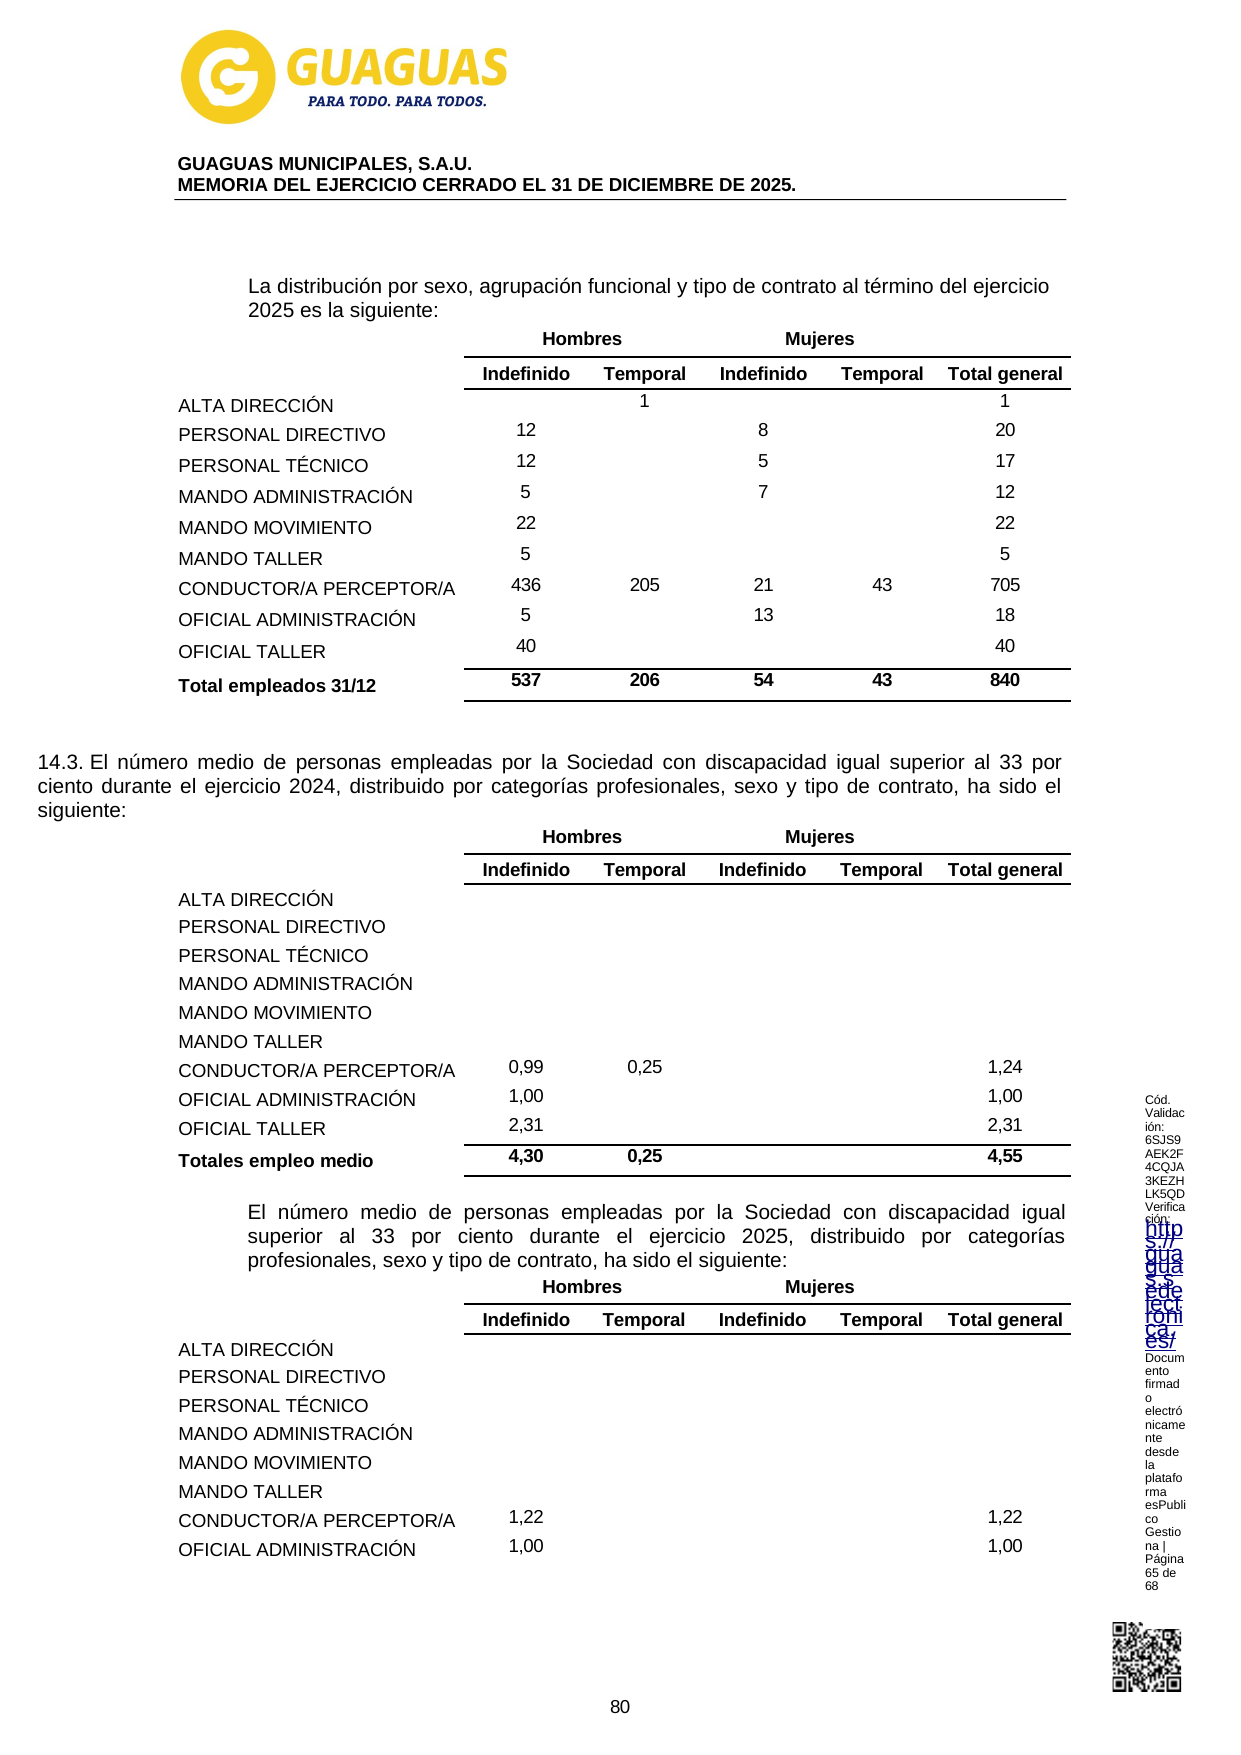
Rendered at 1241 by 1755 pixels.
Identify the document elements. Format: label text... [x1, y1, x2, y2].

table_cell [824, 1146, 936, 1174]
table_cell [587, 1449, 703, 1477]
table_cell [703, 1391, 824, 1420]
table_header Temporal [587, 358, 703, 388]
table_cell PERSONAL DIRECTIVO [173, 1362, 464, 1391]
table_header [173, 853, 464, 883]
table_cell 5 [936, 541, 1071, 572]
table_cell 21 [703, 572, 824, 602]
table_cell [824, 390, 936, 417]
table_cell [824, 633, 936, 668]
table_cell Total empleados 31/12 [173, 668, 464, 700]
table_cell [464, 1420, 587, 1448]
table_cell [703, 541, 824, 572]
table_cell PERSONAL DIRECTIVO [173, 417, 464, 448]
table_cell [824, 970, 936, 999]
table_cell 205 [587, 572, 703, 602]
table_cell [703, 912, 824, 941]
table_cell 4,30 [464, 1146, 587, 1174]
table_cell [703, 970, 824, 999]
table_cell 20 [936, 417, 1071, 448]
table_cell [703, 1449, 824, 1477]
table_cell 7 [703, 479, 824, 510]
text Hombres Mujeres [542, 1275, 1143, 1297]
table_cell MANDO MOVIMIENTO [173, 1449, 464, 1477]
table_cell MANDO MOVIMIENTO [173, 510, 464, 541]
table_cell [464, 1362, 587, 1391]
table_header Temporal [824, 358, 936, 388]
table_cell OFICIAL ADMINISTRACIÓN [173, 602, 464, 633]
table_cell 0,25 [587, 1146, 703, 1174]
table_cell [587, 602, 703, 633]
table_cell 1,00 [464, 1084, 587, 1112]
table_cell [587, 633, 703, 668]
table_cell [824, 448, 936, 479]
table_cell [703, 390, 824, 417]
table_cell [824, 417, 936, 448]
table_cell [824, 1113, 936, 1144]
table_header Temporal [587, 1305, 703, 1333]
table_cell [824, 912, 936, 941]
table_cell [824, 1084, 936, 1112]
table_cell 0,99 [464, 1028, 587, 1083]
table_cell [824, 1335, 936, 1362]
table_cell 1,24 [936, 1028, 1071, 1083]
table_cell ALTA DIRECCIÓN [173, 1333, 464, 1362]
table_cell 18 [936, 602, 1071, 633]
table_cell [703, 1362, 824, 1391]
table_cell [936, 885, 1071, 912]
table_header Total general [936, 358, 1071, 388]
text Hombres Mujeres [542, 825, 1203, 847]
table_cell [464, 1391, 587, 1420]
table_header Indefinido [703, 855, 824, 883]
table_header Temporal [824, 855, 936, 883]
table_cell 705 [936, 572, 1071, 602]
table_cell OFICIAL TALLER [173, 633, 464, 668]
text El número medio de personas empleadas por la Sociedad con discapacidad igual superior al 33 por ciento durante el ejercicio 2025, distribuido por categorías profesionales, sexo y tipo de contrato, ha sido el siguiente: [247, 1199, 1066, 1271]
table_cell [936, 1449, 1071, 1477]
table_cell 1,22 [936, 1478, 1071, 1533]
text Verificación: https://guaguas.sedelectronica.es/ [1145, 1201, 1186, 1351]
table_cell 40 [936, 633, 1071, 668]
table_cell [824, 479, 936, 510]
table_cell [936, 1391, 1071, 1420]
table_cell [587, 510, 703, 541]
table_header Indefinido [464, 358, 587, 388]
table_cell [587, 970, 703, 999]
table_cell [464, 390, 587, 417]
table_cell [824, 510, 936, 541]
table_cell [587, 1335, 703, 1362]
table_cell [464, 1449, 587, 1477]
table_cell 12 [936, 479, 1071, 510]
table_cell [587, 417, 703, 448]
table_cell [703, 1335, 824, 1362]
table_cell [587, 1084, 703, 1112]
table_cell MANDO MOVIMIENTO [173, 999, 464, 1028]
table_cell CONDUCTOR/A PERCEPTOR/A [173, 572, 464, 602]
table_cell 40 [464, 633, 587, 668]
table_cell PERSONAL TÉCNICO [173, 448, 464, 479]
text Hombres Mujeres [542, 327, 1203, 349]
table_cell 5 [464, 541, 587, 572]
table_cell [824, 885, 936, 912]
table_cell 54 [703, 670, 824, 700]
table_cell [824, 941, 936, 970]
table_cell [824, 1420, 936, 1448]
text Documento firmado electrónicamente desde la plataforma esPublico Gestiona | Página 65 de 68 [1145, 1351, 1186, 1593]
table_header Total general [936, 855, 1071, 883]
table_header Indefinido [703, 1305, 824, 1333]
table_cell [936, 1420, 1071, 1448]
table_header Indefinido [464, 1305, 587, 1333]
table_cell [703, 999, 824, 1028]
table_cell [936, 1362, 1071, 1391]
table_cell 4,55 [936, 1146, 1071, 1174]
table_cell [464, 999, 587, 1028]
table_cell [936, 912, 1071, 941]
table_cell [464, 1335, 587, 1362]
table_cell ALTA DIRECCIÓN [173, 883, 464, 912]
table_cell [464, 885, 587, 912]
table_cell [824, 1362, 936, 1391]
table_cell 8 [703, 417, 824, 448]
table_cell 1,00 [936, 1084, 1071, 1112]
table_cell PERSONAL TÉCNICO [173, 941, 464, 970]
table_cell 2,31 [464, 1113, 587, 1144]
table_cell 12 [464, 448, 587, 479]
table_cell [824, 1449, 936, 1477]
table_cell [587, 885, 703, 912]
table_cell [587, 1362, 703, 1391]
table_cell OFICIAL TALLER [173, 1113, 464, 1144]
table_cell 840 [936, 670, 1071, 700]
table_header Temporal [587, 855, 703, 883]
text La distribución por sexo, agrupación funcional y tipo de contrato al término del ejercicio 2025 es la siguiente: [248, 274, 1067, 322]
table_cell MANDO ADMINISTRACIÓN [173, 479, 464, 510]
table_cell [587, 1478, 703, 1533]
table_cell OFICIAL ADMINISTRACIÓN [173, 1533, 464, 1562]
table_cell [703, 941, 824, 970]
table_cell [587, 479, 703, 510]
table_cell [464, 970, 587, 999]
table_header [173, 356, 464, 388]
table_cell [587, 912, 703, 941]
table_cell [936, 1335, 1071, 1362]
table_cell 1,22 [464, 1478, 587, 1533]
table_cell 22 [936, 510, 1071, 541]
text [1186, 1275, 1203, 1297]
table_cell 206 [587, 670, 703, 700]
table_cell [703, 1146, 824, 1174]
table_cell [824, 999, 936, 1028]
table_cell [703, 510, 824, 541]
table_header Temporal [824, 1305, 936, 1333]
table_cell MANDO TALLER CONDUCTOR/A PERCEPTOR/A [173, 1028, 464, 1083]
table_cell [587, 1420, 703, 1448]
table_cell 5 [703, 448, 824, 479]
table_cell MANDO TALLER CONDUCTOR/A PERCEPTOR/A [173, 1478, 464, 1533]
table_cell 1,00 [936, 1533, 1071, 1562]
table_cell PERSONAL DIRECTIVO [173, 912, 464, 941]
table_cell [464, 912, 587, 941]
table_cell [824, 602, 936, 633]
table_cell [703, 1533, 824, 1562]
table_cell [824, 1028, 936, 1083]
table_cell [587, 1533, 703, 1562]
table_cell 5 [464, 479, 587, 510]
table_cell ALTA DIRECCIÓN [173, 388, 464, 417]
table_cell MANDO ADMINISTRACIÓN [173, 1420, 464, 1448]
table_cell 1 [587, 390, 703, 417]
table_cell [824, 541, 936, 572]
table_cell [936, 999, 1071, 1028]
table_cell [703, 1084, 824, 1112]
text Cód. Validación: 6SJS9AEK2F4CQJA3KEZHLK5QD [1145, 1094, 1186, 1201]
table_header Indefinido [464, 855, 587, 883]
table_cell 436 [464, 572, 587, 602]
list El número medio de personas empleadas por la Sociedad con discapacidad igual superior al 33 por ciento durante el ejercicio 2024, distribuido por categorías profesionales, sexo y tipo de contrato, ha sido el siguiente: [37, 749, 1064, 821]
table_cell [703, 1028, 824, 1083]
table_cell 2,31 [936, 1113, 1071, 1144]
table_cell [703, 1420, 824, 1448]
table_cell [703, 885, 824, 912]
table_cell PERSONAL TÉCNICO [173, 1391, 464, 1420]
table_cell 22 [464, 510, 587, 541]
table_cell 17 [936, 448, 1071, 479]
table_cell 1 [936, 390, 1071, 417]
table_cell 43 [824, 572, 936, 602]
table_cell [587, 1113, 703, 1144]
table_cell [936, 970, 1071, 999]
table_cell 12 [464, 417, 587, 448]
table_cell OFICIAL ADMINISTRACIÓN [173, 1084, 464, 1112]
table_cell MANDO ADMINISTRACIÓN [173, 970, 464, 999]
table_cell [587, 1391, 703, 1420]
table_cell 1,00 [464, 1533, 587, 1562]
table_cell [587, 448, 703, 479]
table_header [173, 1303, 464, 1333]
table_cell [824, 1478, 936, 1533]
table_cell [936, 941, 1071, 970]
table_cell Totales empleo medio [173, 1144, 464, 1174]
table_header Total general [936, 1305, 1071, 1333]
table_cell [703, 633, 824, 668]
table_cell 43 [824, 670, 936, 700]
table_cell [824, 1391, 936, 1420]
table_cell [587, 999, 703, 1028]
table_cell [824, 1533, 936, 1562]
table_cell [703, 1113, 824, 1144]
table_cell MANDO TALLER [173, 541, 464, 572]
table_header Indefinido [703, 358, 824, 388]
table_cell [587, 941, 703, 970]
table_cell [464, 941, 587, 970]
table_cell 13 [703, 602, 824, 633]
table_cell 0,25 [587, 1028, 703, 1083]
table_cell 537 [464, 670, 587, 700]
table_cell [587, 541, 703, 572]
text [1143, 1092, 1186, 1629]
table_cell [703, 1478, 824, 1533]
table_cell 5 [464, 602, 587, 633]
